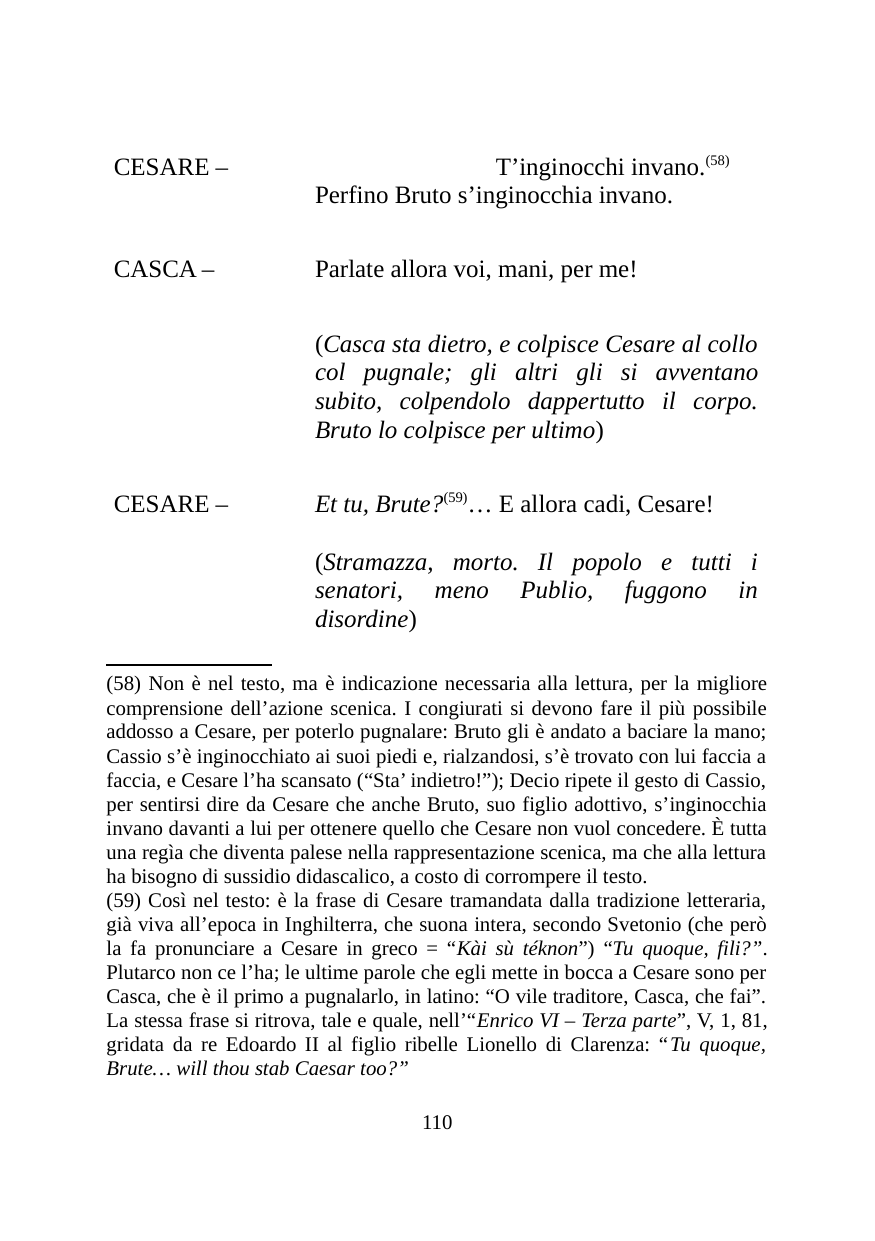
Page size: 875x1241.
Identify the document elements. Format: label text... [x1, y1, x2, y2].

table_cell CESARE – [106, 489, 307, 633]
table_cell Parlate allora voi, mani, per me! [308, 255, 768, 329]
table_cell (Casca sta dietro, e colpisce Cesare al collo col pugnale; gli altri gli si avventano subito, colpendolo dappertutto il corpo. Bruto lo colpisce per ultimo) [308, 329, 768, 489]
table_cell [308, 106, 768, 152]
table_cell T’inginocchi invano. Perfino Bruto s’inginocchia invano. [308, 152, 768, 254]
table_cell [106, 329, 307, 489]
table_cell CESARE – [106, 152, 307, 254]
table_cell CASCA – [106, 255, 307, 329]
table_cell [106, 106, 307, 152]
table_cell Et tu, Brute?… E allora cadi, Cesare! (Stramazza, morto. Il popolo e tutti i senatori, meno Publio, fuggono in disordine) [308, 489, 768, 633]
